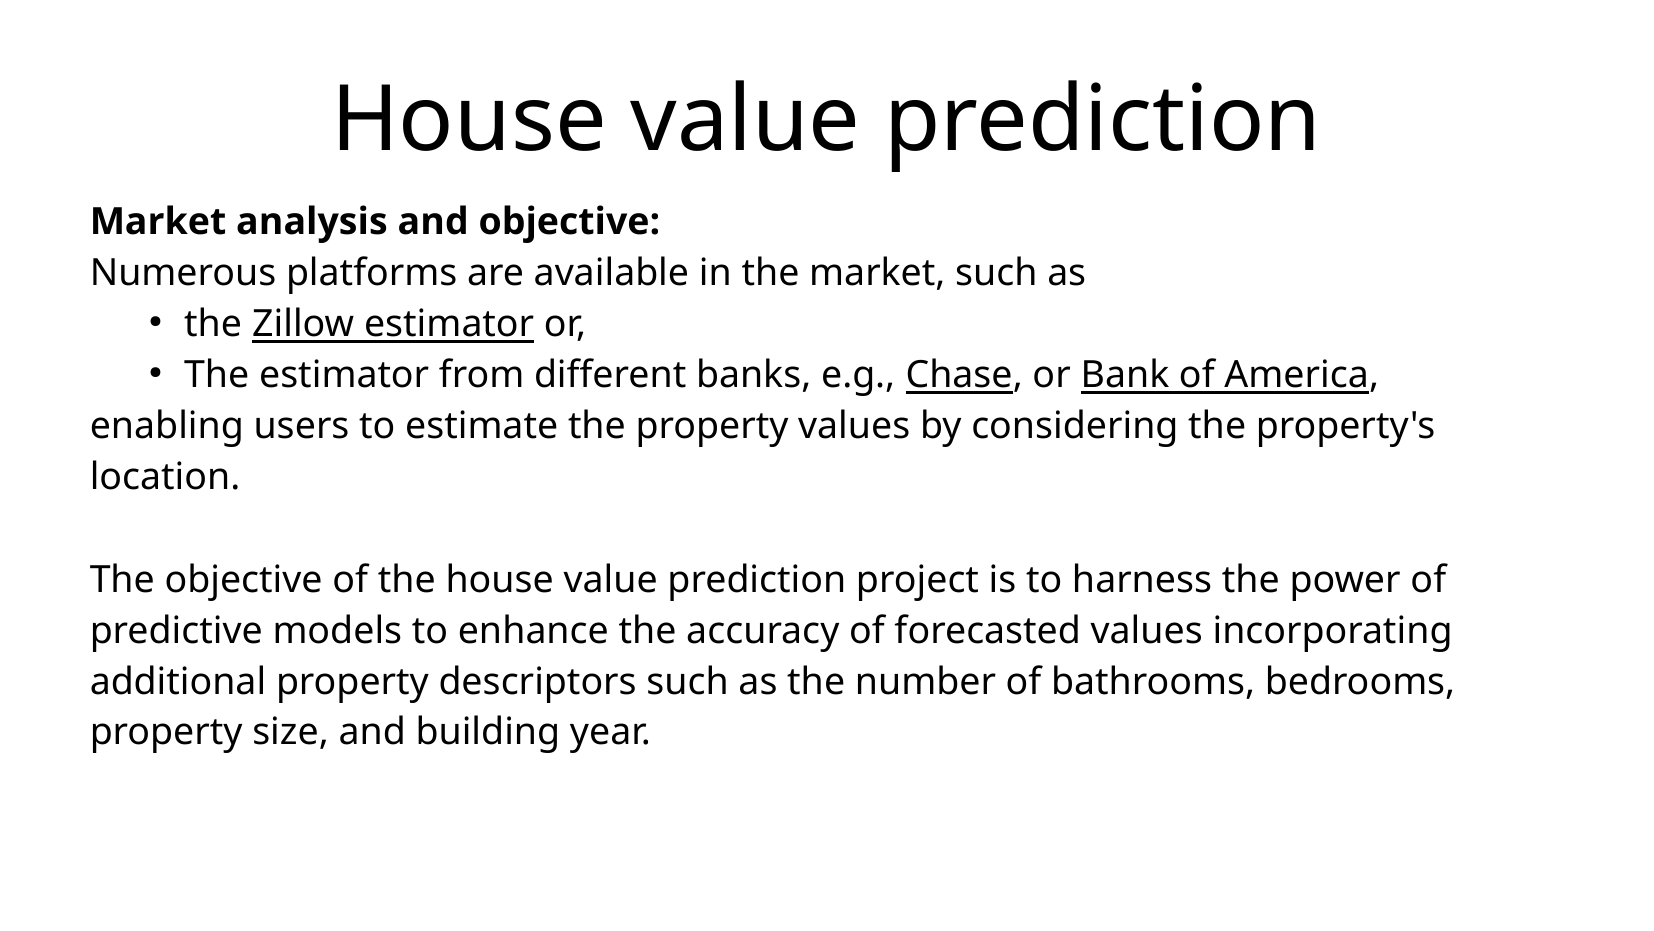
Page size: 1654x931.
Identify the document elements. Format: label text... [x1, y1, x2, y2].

title House value prediction [82, 37, 1571, 187]
text_box Market analysis and objective: Numerous platforms are available in the market, such as the Zillow estimator or, The estimator from different banks, e.g., Chase, or Bank of America, enabling users to estimate the property values by considering the property's location. The objective of the house value prediction project is to harness the power of predictive models to enhance the accuracy of forecasted values incorporating additional property descriptors such as the number of bathrooms, bedrooms, property size, and building year. [75, 187, 1576, 762]
